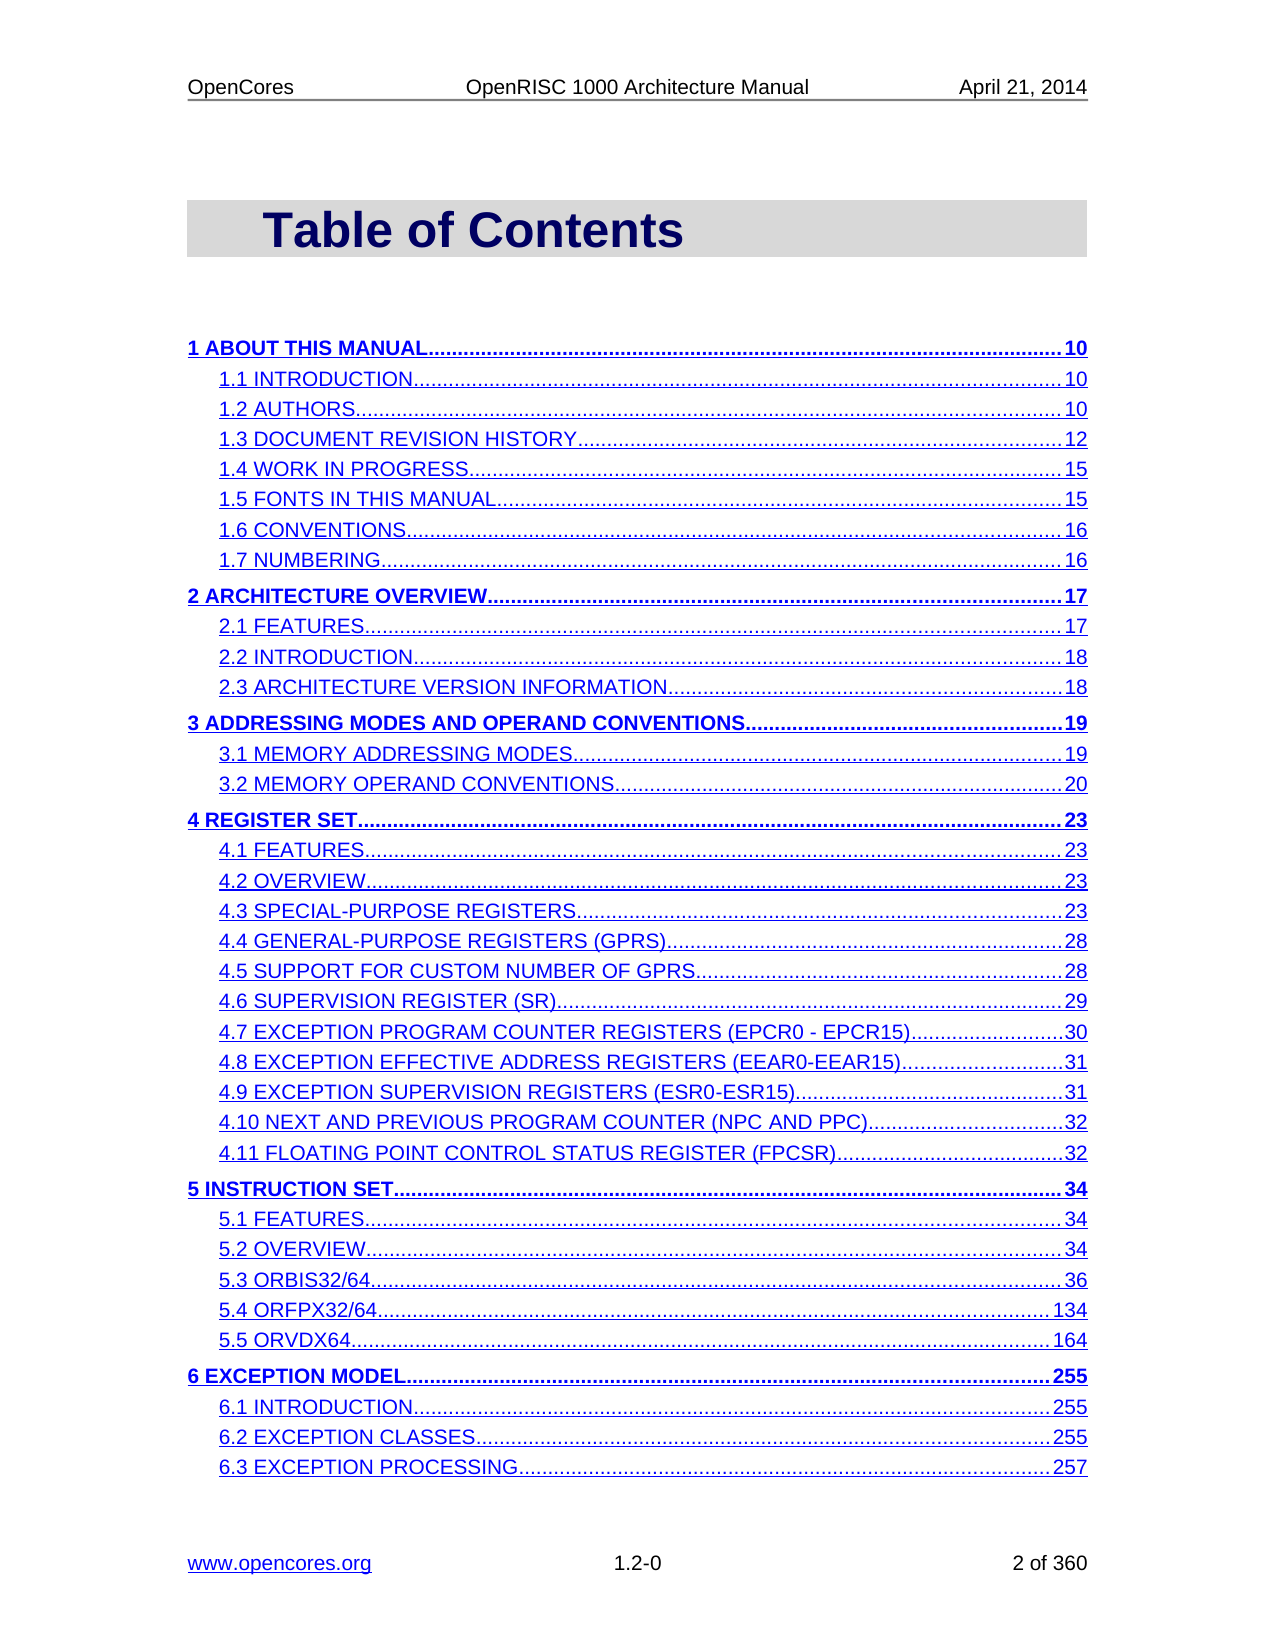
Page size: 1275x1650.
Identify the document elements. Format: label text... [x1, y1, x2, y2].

text 4.10 Next and Previous Program Counter (NPC and PPC) 32 [219, 1110, 1087, 1131]
text 6.1 Introduction 255 [219, 1394, 1087, 1416]
text 6.3 Exception Processing 257 [219, 1455, 1087, 1476]
text 5.4 ORFPX32/64 134 [219, 1298, 1087, 1319]
text 1 About this Manual 10 [187, 336, 1087, 357]
text 4.9 Exception Supervision Registers (ESR0‑ESR15) 31 [219, 1080, 1087, 1101]
subtitle Table of Contents [187, 200, 1087, 257]
text 4 Register Set 23 [187, 808, 1087, 829]
text 1.5 Fonts in this Manual 15 [219, 487, 1087, 508]
text 5.3 ORBIS32/64 36 [219, 1267, 1087, 1288]
text 1.7 Numbering 16 [219, 548, 1087, 569]
text 1.6 Conventions 16 [219, 517, 1087, 538]
text 4.3 Special-Purpose Registers 23 [219, 899, 1087, 920]
text 4.11 Floating Point Control Status Register (FPCSR) 32 [219, 1140, 1087, 1161]
text 1.4 Work in Progress 15 [219, 457, 1087, 478]
text 2.1 Features 17 [219, 614, 1087, 635]
text 4.2 Overview 23 [219, 868, 1087, 889]
text 3.2 Memory Operand Conventions 20 [219, 772, 1087, 793]
text 4.1 Features 23 [219, 838, 1087, 859]
text 3.1 Memory Addressing Modes 19 [219, 741, 1087, 762]
text 4.7 Exception Program Counter Registers (EPCR0 - EPCR15) 30 [219, 1019, 1087, 1041]
text 5.2 Overview 34 [219, 1237, 1087, 1258]
text 6 Exception Model 255 [187, 1364, 1087, 1385]
text 4.8 Exception Effective Address Registers (EEAR0-EEAR15) 31 [219, 1050, 1087, 1071]
text 4.5 Support for Custom Number of GPRs 28 [219, 959, 1087, 980]
text 4.6 Supervision Register (SR) 29 [219, 989, 1087, 1010]
text 1.3 Document Revision History 12 [219, 427, 1087, 448]
text 1.2 Authors 10 [219, 397, 1087, 418]
text 2 Architecture Overview 17 [187, 584, 1087, 605]
text 5.1 Features 34 [219, 1207, 1087, 1228]
text 3 Addressing Modes and Operand Conventions 19 [187, 711, 1087, 732]
text 6.2 Exception Classes 255 [219, 1425, 1087, 1446]
text 1.1 Introduction 10 [219, 366, 1087, 387]
text 2.3 Architecture Version Information 18 [219, 675, 1087, 696]
text 5 Instruction Set 34 [187, 1177, 1087, 1198]
text 4.4 General-Purpose Registers (GPRs) 28 [219, 929, 1087, 950]
text 2.2 Introduction 18 [219, 644, 1087, 666]
text 5.5 ORVDX64 164 [219, 1328, 1087, 1349]
